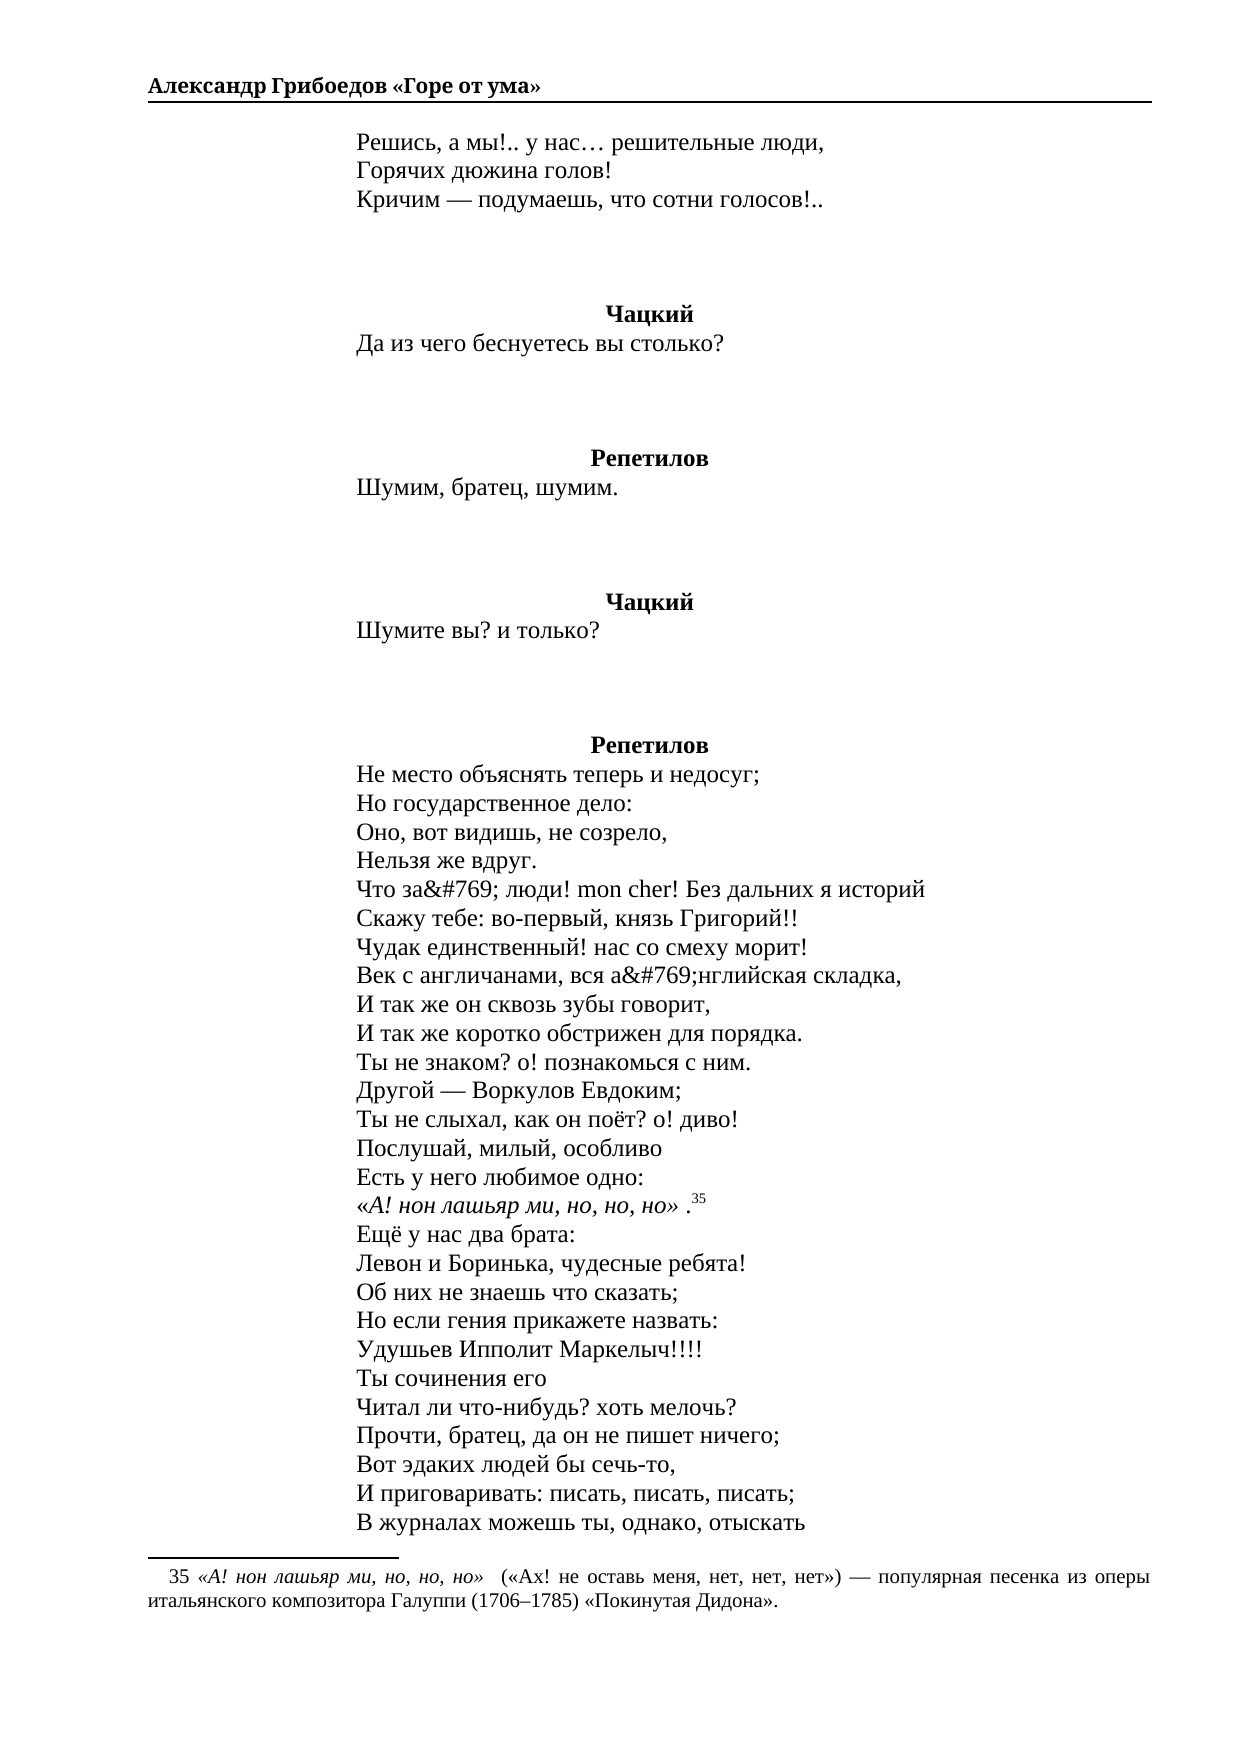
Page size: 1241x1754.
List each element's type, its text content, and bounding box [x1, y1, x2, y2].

text Есть у него любимое одно: [356, 1162, 1089, 1190]
text Оно, вот видишь, не созрело, [356, 817, 1089, 845]
text Вот эдаких людей бы сечь-то, [356, 1449, 1089, 1478]
text Горячих дюжина голов! [356, 155, 1089, 184]
text Ещё у нас два брата: [356, 1219, 1089, 1248]
text Прочти, братец, да он не пишет ничего; [356, 1420, 1089, 1449]
text В журналах можешь ты, однако, отыскать [356, 1507, 1089, 1535]
text И так же коротко обстрижен для порядка. [356, 1018, 1089, 1047]
text Шумим, братец, шумим. [356, 472, 1089, 500]
text Да из чего беснуетесь вы столько? [356, 328, 1089, 357]
text Но государственное дело: [356, 788, 1089, 817]
text Кричим — подумаешь, что сотни голосов!.. [356, 184, 1089, 213]
text Удушьев Ипполит Маркелыч!!!! [356, 1334, 1089, 1363]
text Другой — Воркулов Евдоким; [356, 1075, 1089, 1104]
text Ты не знаком? о! познакомься с ним. [356, 1047, 1089, 1075]
text Нельзя же вдруг. [356, 845, 1089, 874]
subtitle Чацкий [148, 587, 1152, 615]
text И так же он сквозь зубы говорит, [356, 989, 1089, 1018]
text Послушай, милый, особливо [356, 1133, 1089, 1162]
text Об них не знаешь что сказать; [356, 1277, 1089, 1305]
text И приговаривать: писать, писать, писать; [356, 1478, 1089, 1507]
subtitle Чацкий [148, 299, 1152, 328]
text Левон и Боринька, чудесные ребята! [356, 1248, 1089, 1277]
text Ты не слыхал, как он поёт? о! диво! [356, 1104, 1089, 1133]
text Не место объяснять теперь и недосуг; [356, 759, 1089, 788]
subtitle Репетилов [148, 730, 1152, 759]
text Скажу тебе: во-первый, князь Григорий!! [356, 903, 1089, 932]
text Но если гения прикажете назвать: [356, 1305, 1089, 1334]
text Ты сочинения его [356, 1363, 1089, 1392]
text Читал ли что-нибудь? хоть мелочь? [356, 1392, 1089, 1420]
text Решись, а мы!.. у нас… решительные люди, [356, 127, 1089, 155]
text Что за&#769; люди! mon cher! Без дальних я историй [356, 874, 1089, 903]
text Век с англичанами, вся а&#769;нглийская складка, [356, 960, 1089, 989]
text Чудак единственный! нас со смеху морит! [356, 932, 1089, 960]
text «А! нон лашьяр ми, но, но, но» («Ах! не оставь меня, нет, нет, нет») — популярная песенка из оперы итальянского композитора Галуппи (1706–1785) «Покинутая Дидона». [148, 1564, 1152, 1612]
subtitle Репетилов [148, 443, 1152, 472]
text Шумите вы? и только? [356, 615, 1089, 644]
text «А! нон лашьяр ми, но, но, но» . [356, 1190, 1089, 1219]
